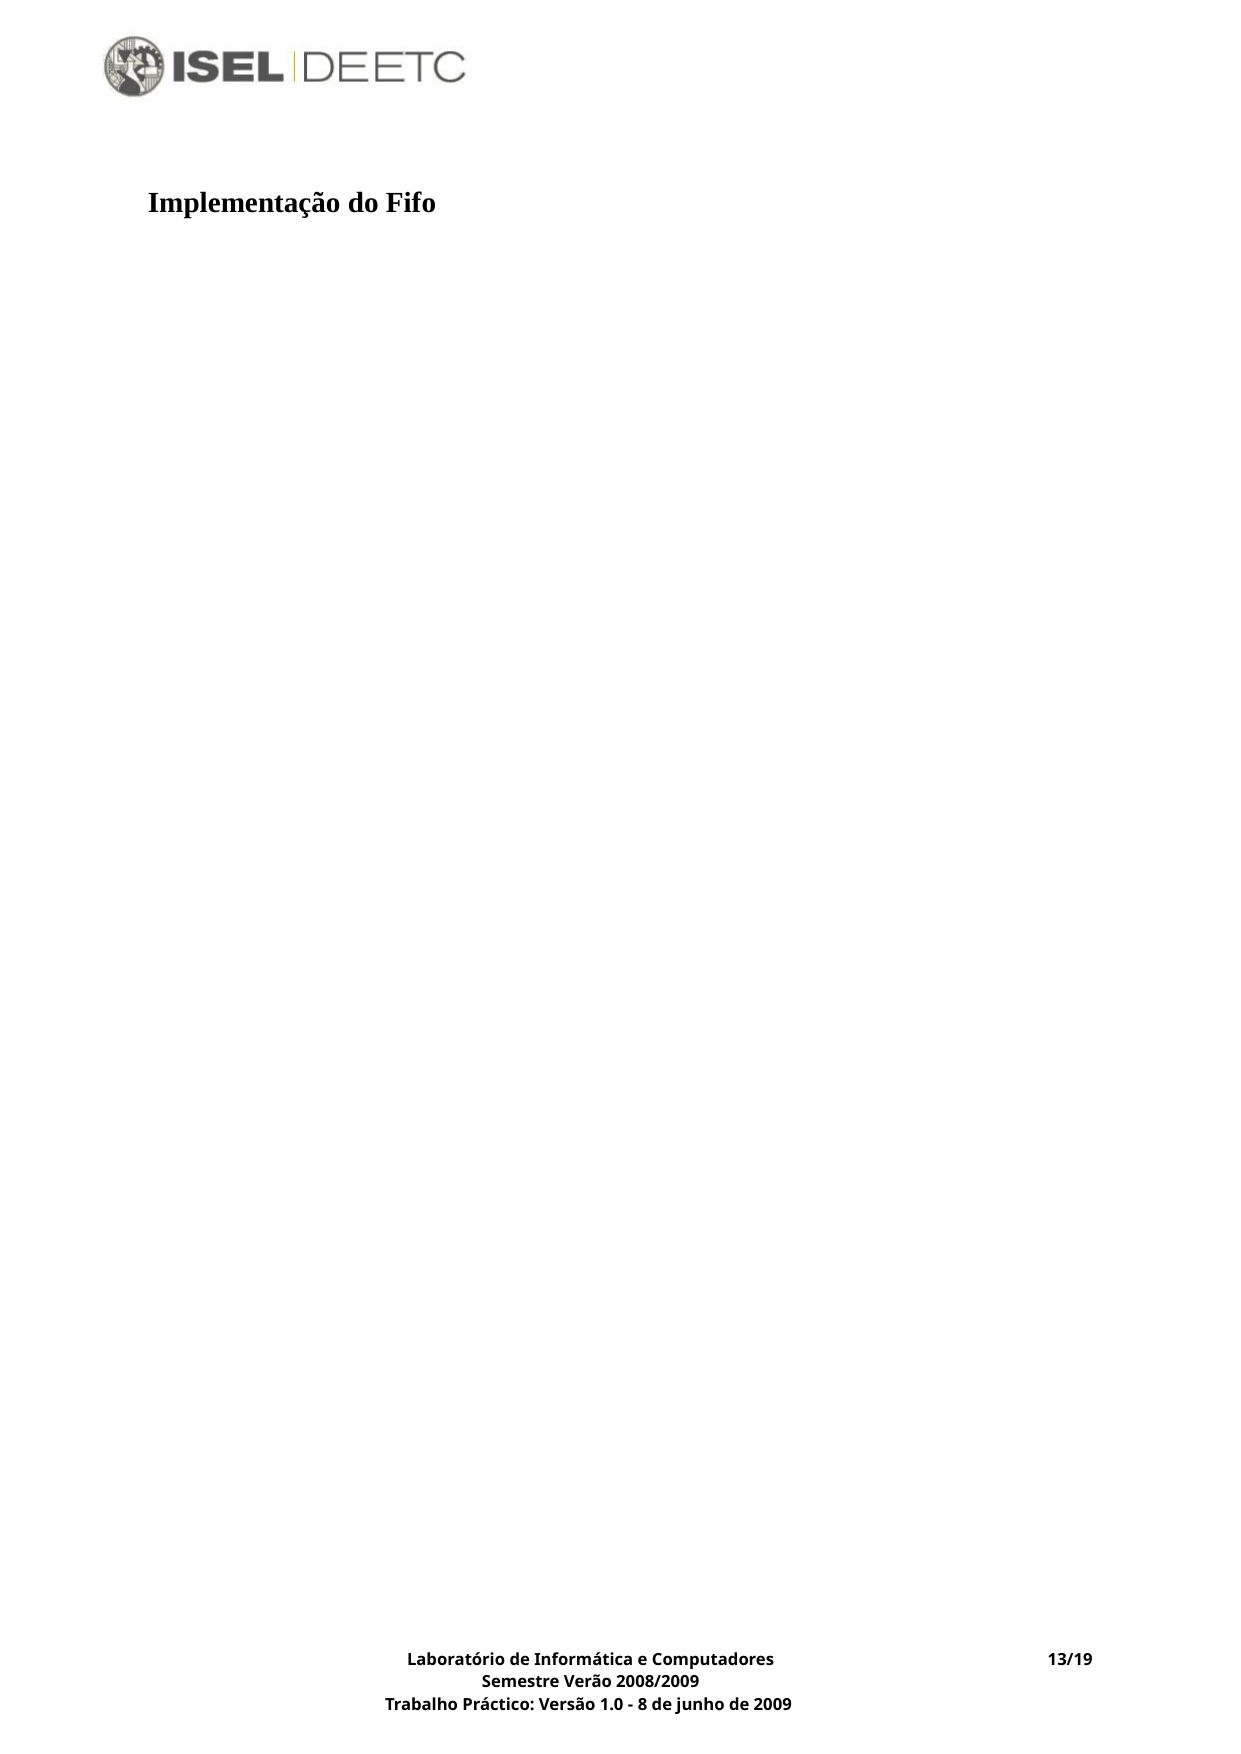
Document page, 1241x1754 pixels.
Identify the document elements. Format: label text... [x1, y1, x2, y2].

subtitle Implementação do Fifo [88, 185, 1152, 219]
picture [94, 21, 496, 122]
